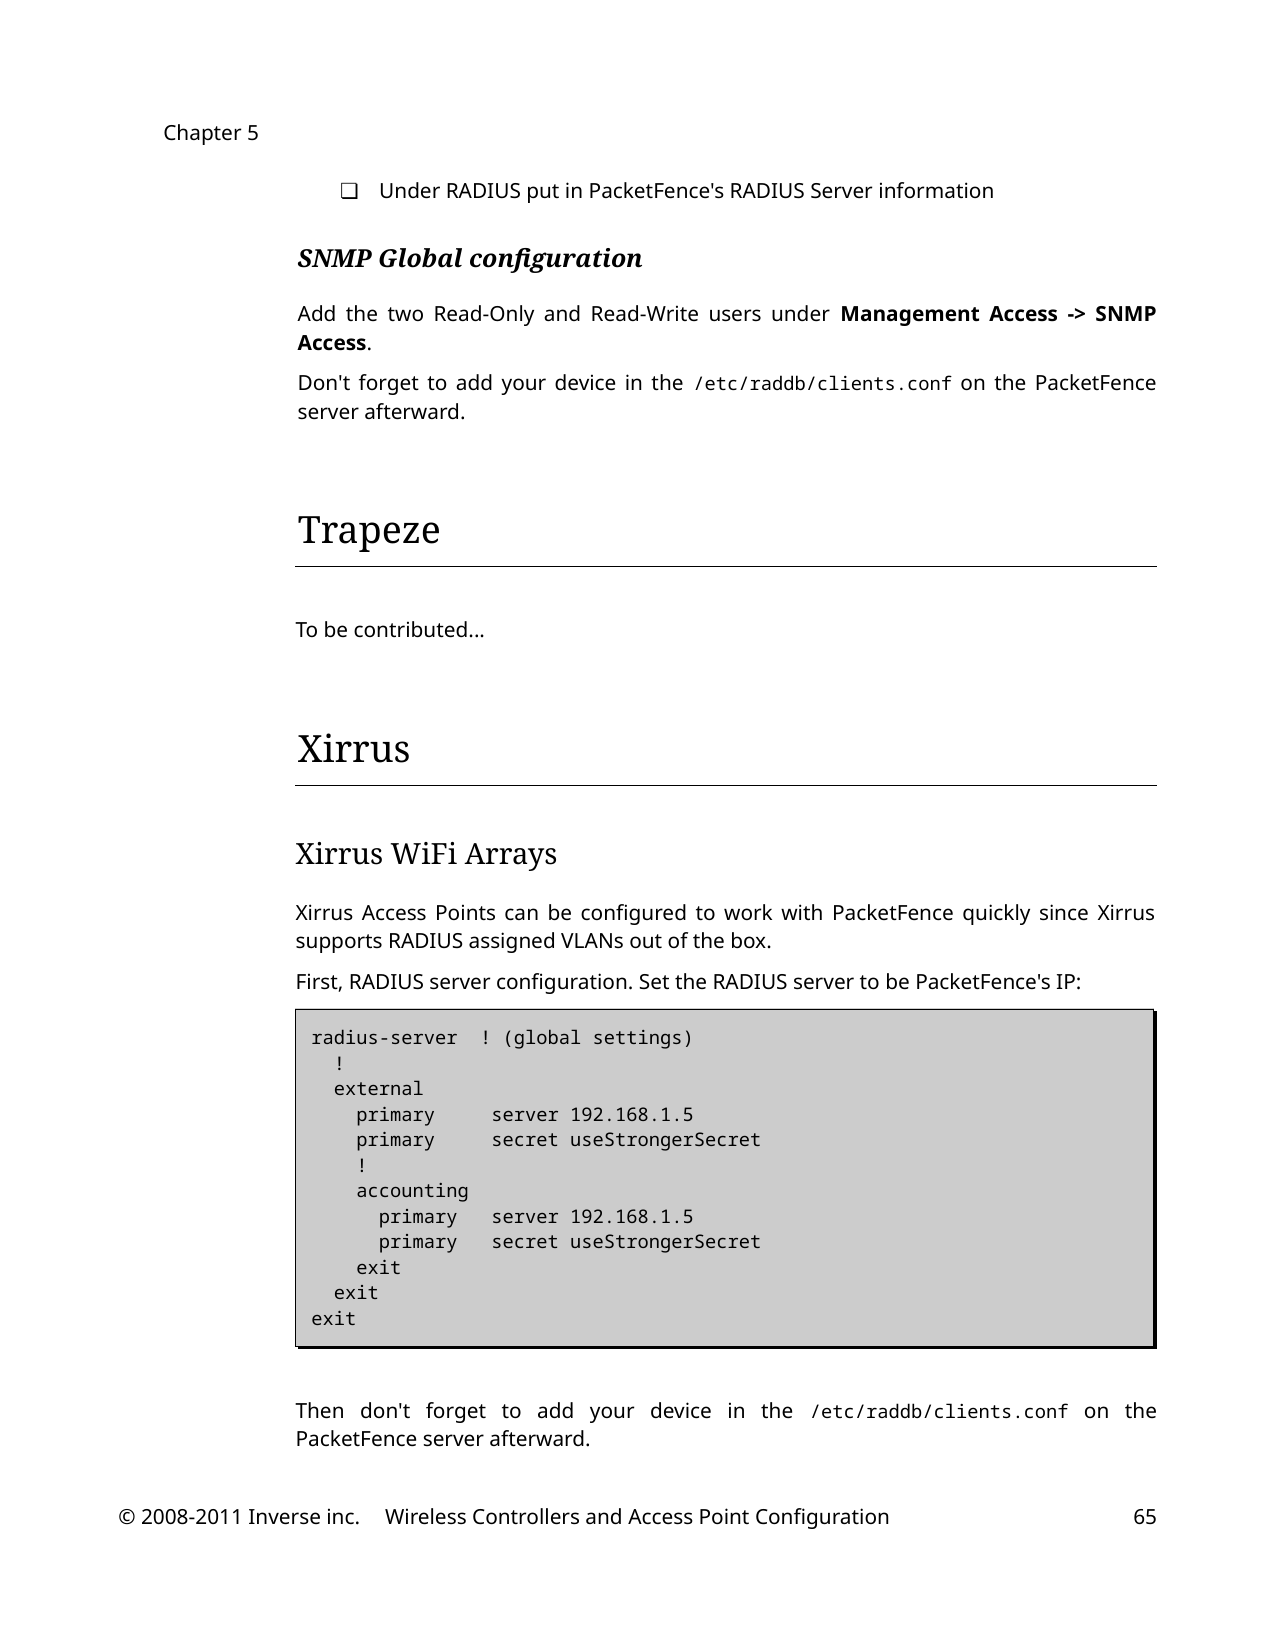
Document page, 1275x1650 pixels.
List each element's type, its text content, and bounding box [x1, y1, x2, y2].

text To be contributed... [295, 615, 1157, 644]
text Then don't forget to add your device in the /etc/raddb/clients.conf on the PacketFence server afterward. [295, 1396, 1157, 1453]
text radius-server ! (global settings) ! external primary server 192.168.1.5 primary secret useStrongerSecret ! accounting primary server 192.168.1.5 primary secret useStrongerSecret exit exit exit [296, 1010, 1153, 1346]
text First, RADIUS server configuration. Set the RADIUS server to be PacketFence's IP: [295, 967, 1157, 996]
list Add the two Read-Only and Read-Write users under Management Access -> SNMP Access. [297, 299, 1157, 356]
text Don't forget to add your device in the /etc/raddb/clients.conf on the PacketFence server afterward. [297, 368, 1157, 425]
subtitle Trapeze [295, 504, 1157, 566]
list ❏ Under RADIUS put in PacketFence's RADIUS Server information [340, 176, 1157, 204]
subtitle Xirrus WiFi Arrays [295, 834, 1157, 873]
subtitle SNMP Global configuration [260, 241, 1157, 274]
text Xirrus Access Points can be configured to work with PacketFence quickly since Xirrus supports RADIUS assigned VLANs out of the box. [295, 898, 1157, 955]
subtitle Xirrus [295, 722, 1157, 785]
